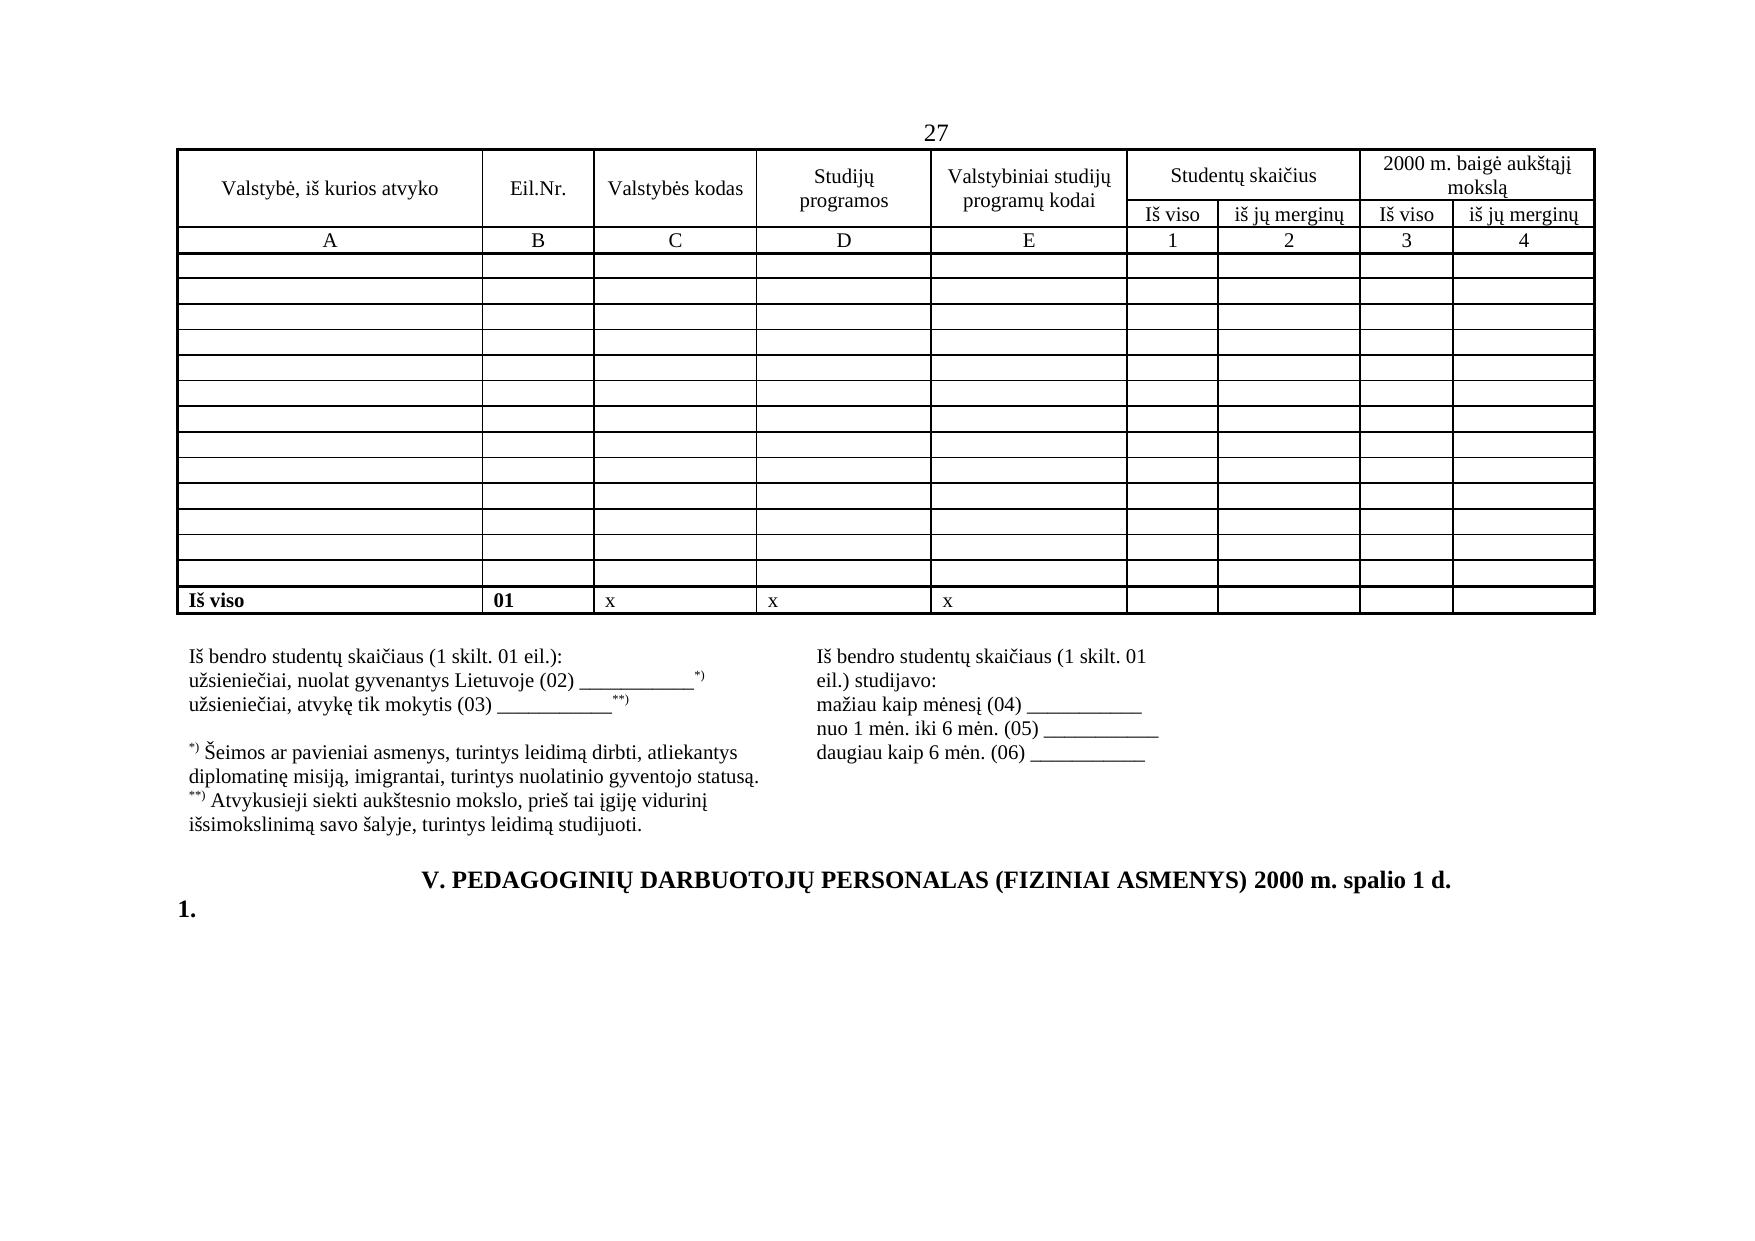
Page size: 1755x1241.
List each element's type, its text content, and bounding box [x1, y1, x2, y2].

table_cell [1454, 305, 1593, 328]
table_cell [1219, 305, 1359, 328]
table_cell 01 [483, 588, 593, 612]
table_cell [932, 381, 1126, 405]
table_header Iš bendro studentų skaičiaus (1 skilt. 01 eil.) studijavo: mažiau kaip mėnesį (04) ___________ nuo 1 mėn. iki 6 mėn. (05) ___________ daugiau kaip 6 mėn. (06) ___________ [805, 644, 1181, 836]
table_cell [757, 510, 930, 533]
table_cell [179, 458, 482, 482]
table_cell [1454, 279, 1593, 303]
table_header Valstybės kodas [595, 151, 756, 226]
table_cell [757, 535, 930, 559]
table_cell [483, 381, 593, 405]
table_cell C [595, 228, 756, 252]
table_cell [932, 407, 1126, 431]
table_cell [932, 484, 1126, 508]
table_cell [1454, 356, 1593, 380]
table_cell [1361, 305, 1452, 328]
table_cell [1128, 381, 1217, 405]
table_cell [1128, 305, 1217, 328]
table_header Valstybiniai studijų programų kodai [932, 151, 1126, 226]
table_cell [1128, 279, 1217, 303]
table_cell [595, 330, 756, 354]
table_cell [757, 381, 930, 405]
table_cell [932, 561, 1126, 585]
table_cell [1361, 588, 1452, 612]
table_cell [1128, 356, 1217, 380]
table_cell [757, 255, 930, 277]
table_cell [1454, 433, 1593, 457]
table_cell [1454, 510, 1593, 533]
table_cell [595, 356, 756, 380]
table_cell [1454, 330, 1593, 354]
table_cell [595, 255, 756, 277]
table_cell [757, 561, 930, 585]
table_cell [483, 535, 593, 559]
table_cell [1219, 433, 1359, 457]
table_cell iš jų merginų [1454, 201, 1593, 226]
table_cell A [179, 228, 482, 252]
table_cell [595, 535, 756, 559]
table_cell [1219, 484, 1359, 508]
table_cell [1454, 255, 1593, 277]
table_cell [757, 484, 930, 508]
table_cell [179, 561, 482, 585]
table_cell [483, 407, 593, 431]
table_header Valstybė, iš kurios atvyko [179, 151, 482, 226]
table_cell 2 [1219, 228, 1359, 252]
table_cell [595, 381, 756, 405]
table_cell [932, 535, 1126, 559]
table_cell [483, 510, 593, 533]
table_header 2000 m. baigė aukštąjį mokslą [1361, 151, 1593, 199]
table_cell Iš viso [179, 588, 482, 612]
table_cell [595, 407, 756, 431]
table_header Studentų skaičius [1128, 151, 1359, 199]
table_cell [757, 356, 930, 380]
table_cell x [595, 588, 756, 612]
table_cell [1219, 588, 1359, 612]
table_cell [932, 330, 1126, 354]
table_cell [595, 433, 756, 457]
table_cell [595, 510, 756, 533]
table_cell [757, 433, 930, 457]
table_cell [757, 279, 930, 303]
table_cell [179, 433, 482, 457]
table_cell [1219, 510, 1359, 533]
table_cell [1361, 510, 1452, 533]
table_cell [1454, 535, 1593, 559]
table_cell iš jų merginų [1219, 201, 1359, 226]
table_cell 1 [1128, 228, 1217, 252]
table_cell [1128, 458, 1217, 482]
text V. pedagoginių darbuotojų personalas (Fiziniai asmenys) 2000 m. spalio 1 d. [177, 865, 1695, 894]
table_cell [1361, 561, 1452, 585]
table_cell [179, 484, 482, 508]
table_cell [932, 433, 1126, 457]
table_cell [1219, 407, 1359, 431]
table_cell [1128, 510, 1217, 533]
table_cell [595, 305, 756, 328]
table_cell [1454, 407, 1593, 431]
table_cell D [757, 228, 930, 252]
table_cell [1128, 588, 1217, 612]
table_cell [483, 458, 593, 482]
table_cell [1361, 356, 1452, 380]
text 1. [177, 894, 1695, 923]
table_cell [1454, 588, 1593, 612]
table_cell x [932, 588, 1126, 612]
table_cell [1361, 484, 1452, 508]
table_header Studijų programos [757, 151, 930, 226]
table_cell [1219, 381, 1359, 405]
table_cell [483, 433, 593, 457]
table_cell [179, 381, 482, 405]
table_cell E [932, 228, 1126, 252]
table_cell [179, 330, 482, 354]
table_cell [932, 356, 1126, 380]
table_header Eil.Nr. [483, 151, 593, 226]
table_cell [757, 407, 930, 431]
table_cell [1219, 255, 1359, 277]
table_cell [1361, 330, 1452, 354]
table_cell [595, 484, 756, 508]
table_cell [483, 561, 593, 585]
table_cell x [757, 588, 930, 612]
table_cell [1361, 407, 1452, 431]
table_cell [179, 305, 482, 328]
table_cell [1128, 330, 1217, 354]
table_cell 3 [1361, 228, 1452, 252]
table_cell Iš viso [1361, 201, 1452, 226]
table_cell [1128, 407, 1217, 431]
table_cell [1219, 356, 1359, 380]
table_cell [179, 356, 482, 380]
table_cell [483, 255, 593, 277]
table_cell [179, 255, 482, 277]
table_cell [1454, 484, 1593, 508]
table_cell [1361, 433, 1452, 457]
table_cell [1361, 255, 1452, 277]
table_cell [483, 484, 593, 508]
table_cell [1219, 535, 1359, 559]
table_cell [1454, 561, 1593, 585]
table_cell [1128, 484, 1217, 508]
table_cell [179, 535, 482, 559]
table_cell [1219, 561, 1359, 585]
table_cell [595, 458, 756, 482]
table_cell Iš viso [1128, 201, 1217, 226]
table_cell [179, 279, 482, 303]
table_cell [932, 510, 1126, 533]
table_cell [1454, 458, 1593, 482]
table_cell [1219, 330, 1359, 354]
table_cell [179, 407, 482, 431]
table_cell [932, 279, 1126, 303]
table_cell [1219, 458, 1359, 482]
table_cell [1219, 279, 1359, 303]
table_cell [595, 279, 756, 303]
table_cell [1454, 381, 1593, 405]
table_cell [1361, 458, 1452, 482]
table_cell [1128, 255, 1217, 277]
table_cell [1361, 279, 1452, 303]
table_cell [932, 458, 1126, 482]
table_cell [757, 458, 930, 482]
table_cell [932, 255, 1126, 277]
table_cell [483, 356, 593, 380]
table_cell [757, 330, 930, 354]
table_header Iš bendro studentų skaičiaus (1 skilt. 01 eil.): užsieniečiai, nuolat gyvenantys Lietuvoje (02) ___________*) užsieniečiai, atvykę tik mokytis (03) ___________**) *) šeimos ar pavieniai asmenys, turintys leidimą dirbti, atliekantys diplomatinę misiją, imigrantai, turintys nuolatinio gyventojo statusą. **) Atvykusieji siekti aukštesnio mokslo, prieš tai įgiję vidurinį išsimokslinimą savo šalyje, turintys leidimą studijuoti. [177, 644, 805, 836]
table_cell [1361, 535, 1452, 559]
table_cell [595, 561, 756, 585]
table_cell [932, 305, 1126, 328]
table_cell [1128, 433, 1217, 457]
table_cell [757, 305, 930, 328]
table_cell 4 [1454, 228, 1593, 252]
table_cell [1361, 381, 1452, 405]
table_cell B [483, 228, 593, 252]
table_cell [483, 279, 593, 303]
table_cell [1128, 535, 1217, 559]
table_cell [1128, 561, 1217, 585]
table_cell [179, 510, 482, 533]
table_cell [483, 305, 593, 328]
table_cell [483, 330, 593, 354]
